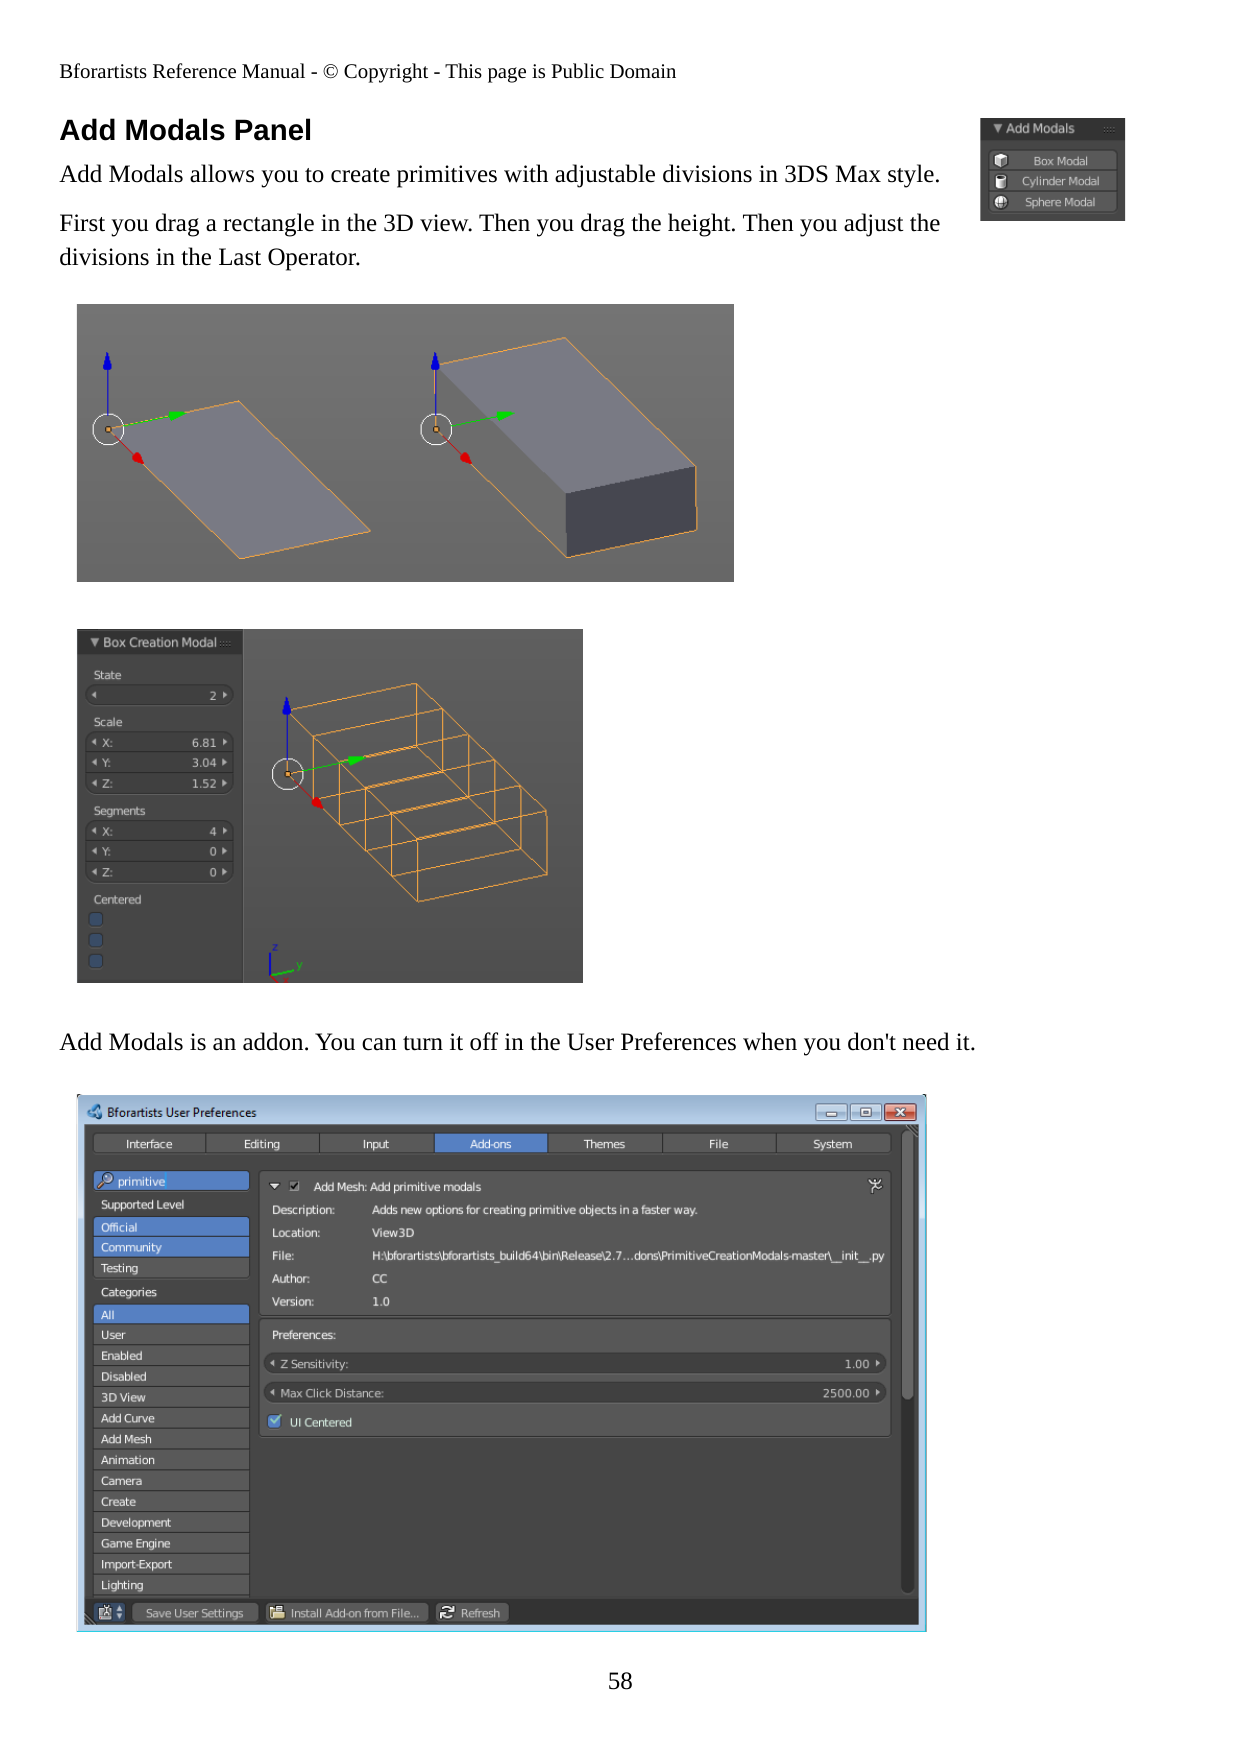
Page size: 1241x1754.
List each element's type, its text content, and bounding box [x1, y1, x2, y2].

text First you drag a rectangle in the 3D view. Then you drag the height. Then you adjust the divisions in the Last Operator. [59, 208, 1181, 271]
text Add Modals is an addon. You can turn it off in the User Preferences when you don't need it. [59, 1027, 1181, 1056]
picture [76, 1094, 927, 1632]
text Add Modals allows you to create primitives with adjustable divisions in 3DS Max style. [59, 159, 980, 188]
picture [76, 629, 583, 983]
picture [76, 304, 734, 582]
picture [980, 118, 1125, 221]
subtitle Add Modals Panel [59, 113, 1181, 146]
